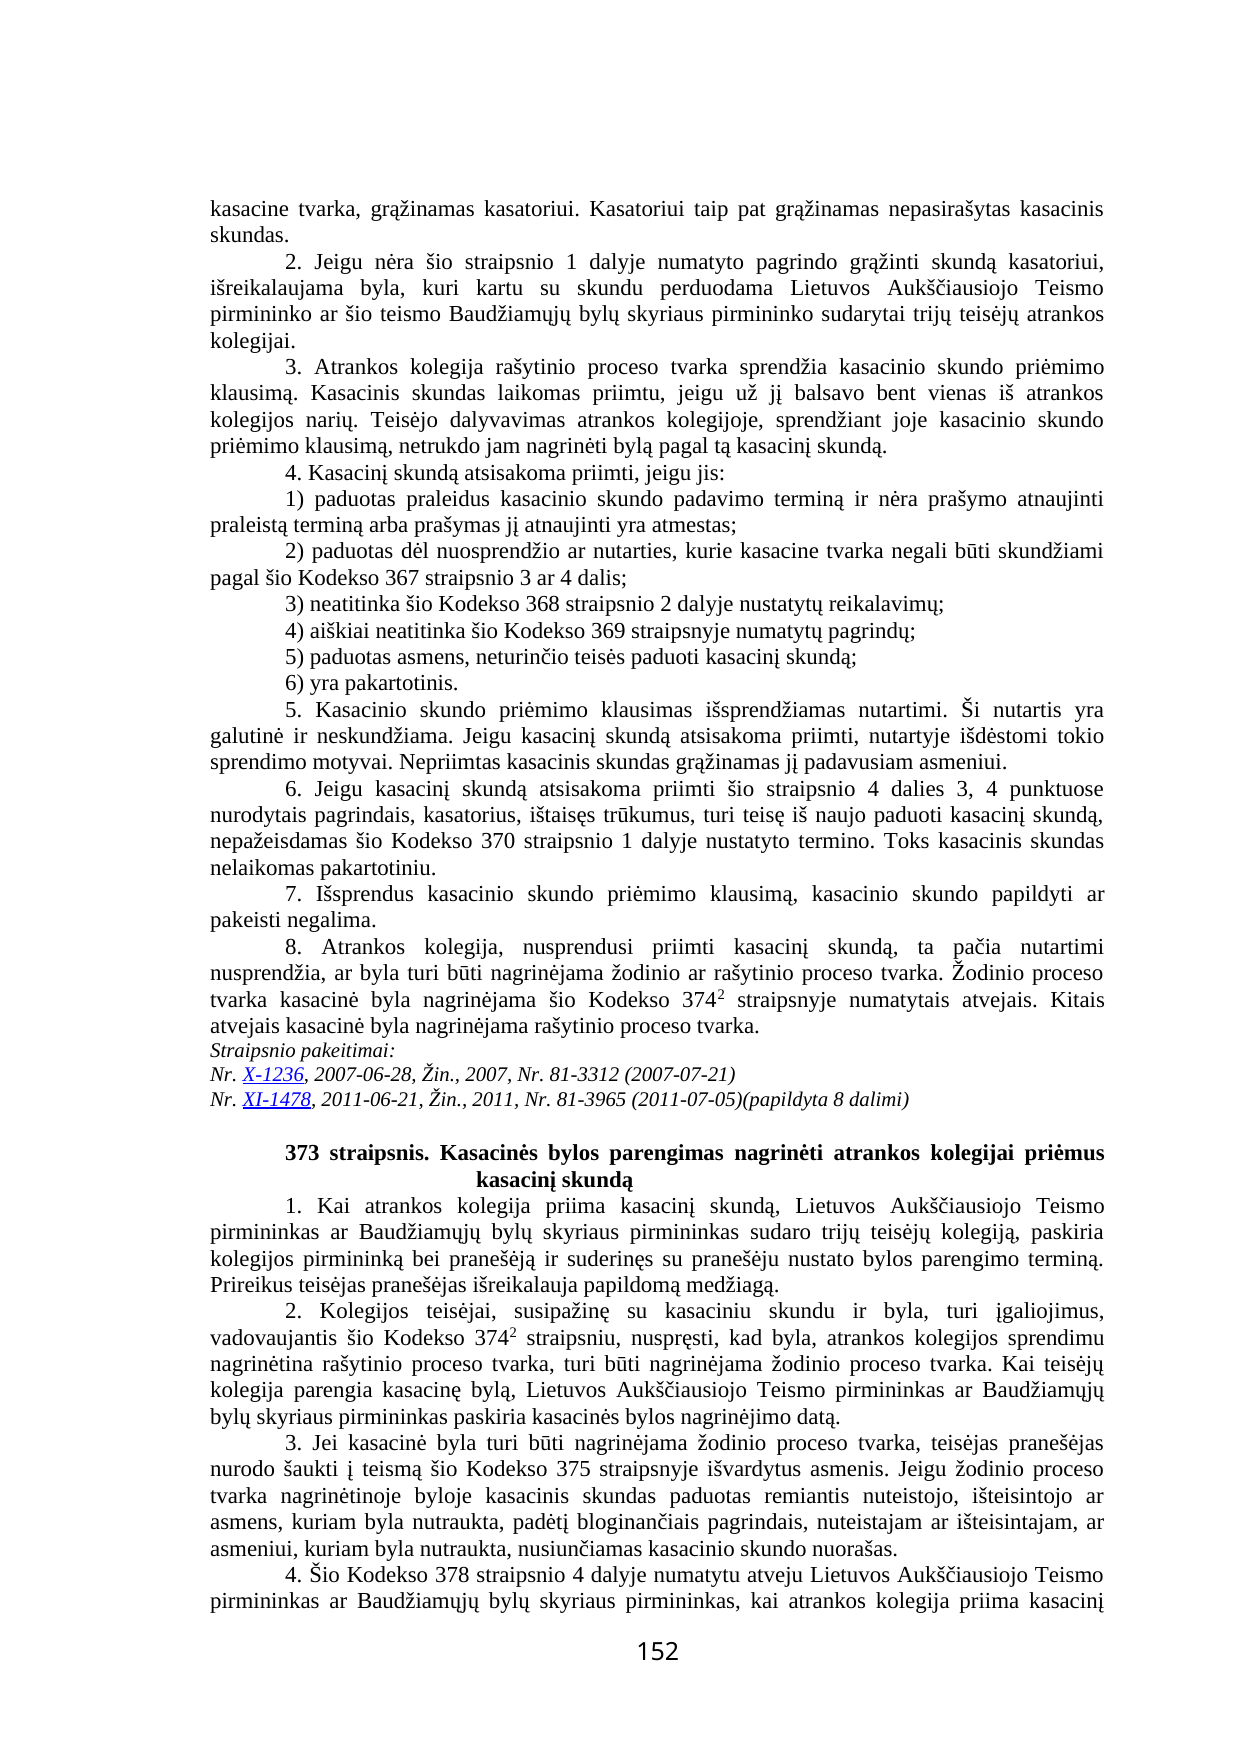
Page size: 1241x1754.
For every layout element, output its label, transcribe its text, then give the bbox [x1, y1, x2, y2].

text 8. Atrankos kolegija, nusprendusi priimti kasacinį skundą, ta pačia nutartimi nusprendžia, ar byla turi būti nagrinėjama žodinio ar rašytinio proceso tvarka. Žodinio proceso tvarka kasacinė byla nagrinėjama šio Kodekso 3742 straipsnyje numatytais atvejais. Kitais atvejais kasacinė byla nagrinėjama rašytinio proceso tvarka. [210, 933, 1106, 1038]
text 5. Kasacinio skundo priėmimo klausimas išsprendžiamas nutartimi. Ši nutartis yra galutinė ir neskundžiama. Jeigu kasacinį skundą atsisakoma priimti, nutartyje išdėstomi tokio sprendimo motyvai. Nepriimtas kasacinis skundas grąžinamas jį padavusiam asmeniui. [210, 696, 1106, 775]
text 373 straipsnis. Kasacinės bylos parengimas nagrinėti atrankos kolegijai priėmus kasacinį skundą [285, 1139, 1106, 1192]
text 3) neatitinka šio Kodekso 368 straipsnio 2 dalyje nustatytų reikalavimų; [210, 590, 1106, 617]
text kasacine tvarka, grąžinamas kasatoriui. Kasatoriui taip pat grąžinamas nepasirašytas kasacinis skundas. [210, 195, 1106, 248]
text 1) paduotas praleidus kasacinio skundo padavimo terminą ir nėra prašymo atnaujinti praleistą terminą arba prašymas jį atnaujinti yra atmestas; [210, 485, 1106, 538]
text 1. Kai atrankos kolegija priima kasacinį skundą, Lietuvos Aukščiausiojo Teismo pirmininkas ar Baudžiamųjų bylų skyriaus pirmininkas sudaro trijų teisėjų kolegiją, paskiria kolegijos pirmininką bei pranešėją ir suderinęs su pranešėju nustato bylos parengimo terminą. Prireikus teisėjas pranešėjas išreikalauja papildomą medžiagą. [210, 1192, 1106, 1297]
text 5) paduotas asmens, neturinčio teisės paduoti kasacinį skundą; [210, 643, 1106, 669]
text 4. Šio Kodekso 378 straipsnio 4 dalyje numatytu atveju Lietuvos Aukščiausiojo Teismo pirmininkas ar Baudžiamųjų bylų skyriaus pirmininkas, kai atrankos kolegija priima kasacinį [210, 1561, 1106, 1614]
text 7. Išsprendus kasacinio skundo priėmimo klausimą, kasacinio skundo papildyti ar pakeisti negalima. [210, 880, 1106, 933]
text 2. Kolegijos teisėjai, susipažinę su kasaciniu skundu ir byla, turi įgaliojimus, vadovaujantis šio Kodekso 3742 straipsniu, nuspręsti, kad byla, atrankos kolegijos sprendimu nagrinėtina rašytinio proceso tvarka, turi būti nagrinėjama žodinio proceso tvarka. Kai teisėjų kolegija parengia kasacinę bylą, Lietuvos Aukščiausiojo Teismo pirmininkas ar Baudžiamųjų bylų skyriaus pirmininkas paskiria kasacinės bylos nagrinėjimo datą. [210, 1297, 1106, 1429]
text Nr. X-1236, 2007-06-28, Žin., 2007, Nr. 81-3312 (2007-07-21) [210, 1062, 1106, 1086]
text 2) paduotas dėl nuosprendžio ar nutarties, kurie kasacine tvarka negali būti skundžiami pagal šio Kodekso 367 straipsnio 3 ar 4 dalis; [210, 538, 1106, 590]
text 3. Jei kasacinė byla turi būti nagrinėjama žodinio proceso tvarka, teisėjas pranešėjas nurodo šaukti į teismą šio Kodekso 375 straipsnyje išvardytus asmenis. Jeigu žodinio proceso tvarka nagrinėtinoje byloje kasacinis skundas paduotas remiantis nuteistojo, išteisintojo ar asmens, kuriam byla nutraukta, padėtį bloginančiais pagrindais, nuteistajam ar išteisintajam, ar asmeniui, kuriam byla nutraukta, nusiunčiamas kasacinio skundo nuorašas. [210, 1429, 1106, 1561]
text 4) aiškiai neatitinka šio Kodekso 369 straipsnyje numatytų pagrindų; [210, 617, 1106, 643]
text Straipsnio pakeitimai: [210, 1038, 1106, 1062]
text 2. Jeigu nėra šio straipsnio 1 dalyje numatyto pagrindo grąžinti skundą kasatoriui, išreikalaujama byla, kuri kartu su skundu perduodama Lietuvos Aukščiausiojo Teismo pirmininko ar šio teismo Baudžiamųjų bylų skyriaus pirmininko sudarytai trijų teisėjų atrankos kolegijai. [210, 248, 1106, 353]
text 4. Kasacinį skundą atsisakoma priimti, jeigu jis: [210, 458, 1106, 485]
text 3. Atrankos kolegija rašytinio proceso tvarka sprendžia kasacinio skundo priėmimo klausimą. Kasacinis skundas laikomas priimtu, jeigu už jį balsavo bent vienas iš atrankos kolegijos narių. Teisėjo dalyvavimas atrankos kolegijoje, sprendžiant joje kasacinio skundo priėmimo klausimą, netrukdo jam nagrinėti bylą pagal tą kasacinį skundą. [210, 353, 1106, 458]
text Nr. XI-1478, 2011-06-21, Žin., 2011, Nr. 81-3965 (2011-07-05)(papildyta 8 dalimi) [210, 1086, 1106, 1111]
text 6) yra pakartotinis. [210, 669, 1106, 696]
text 6. Jeigu kasacinį skundą atsisakoma priimti šio straipsnio 4 dalies 3, 4 punktuose nurodytais pagrindais, kasatorius, ištaisęs trūkumus, turi teisę iš naujo paduoti kasacinį skundą, nepažeisdamas šio Kodekso 370 straipsnio 1 dalyje nustatyto termino. Toks kasacinis skundas nelaikomas pakartotiniu. [210, 775, 1106, 880]
